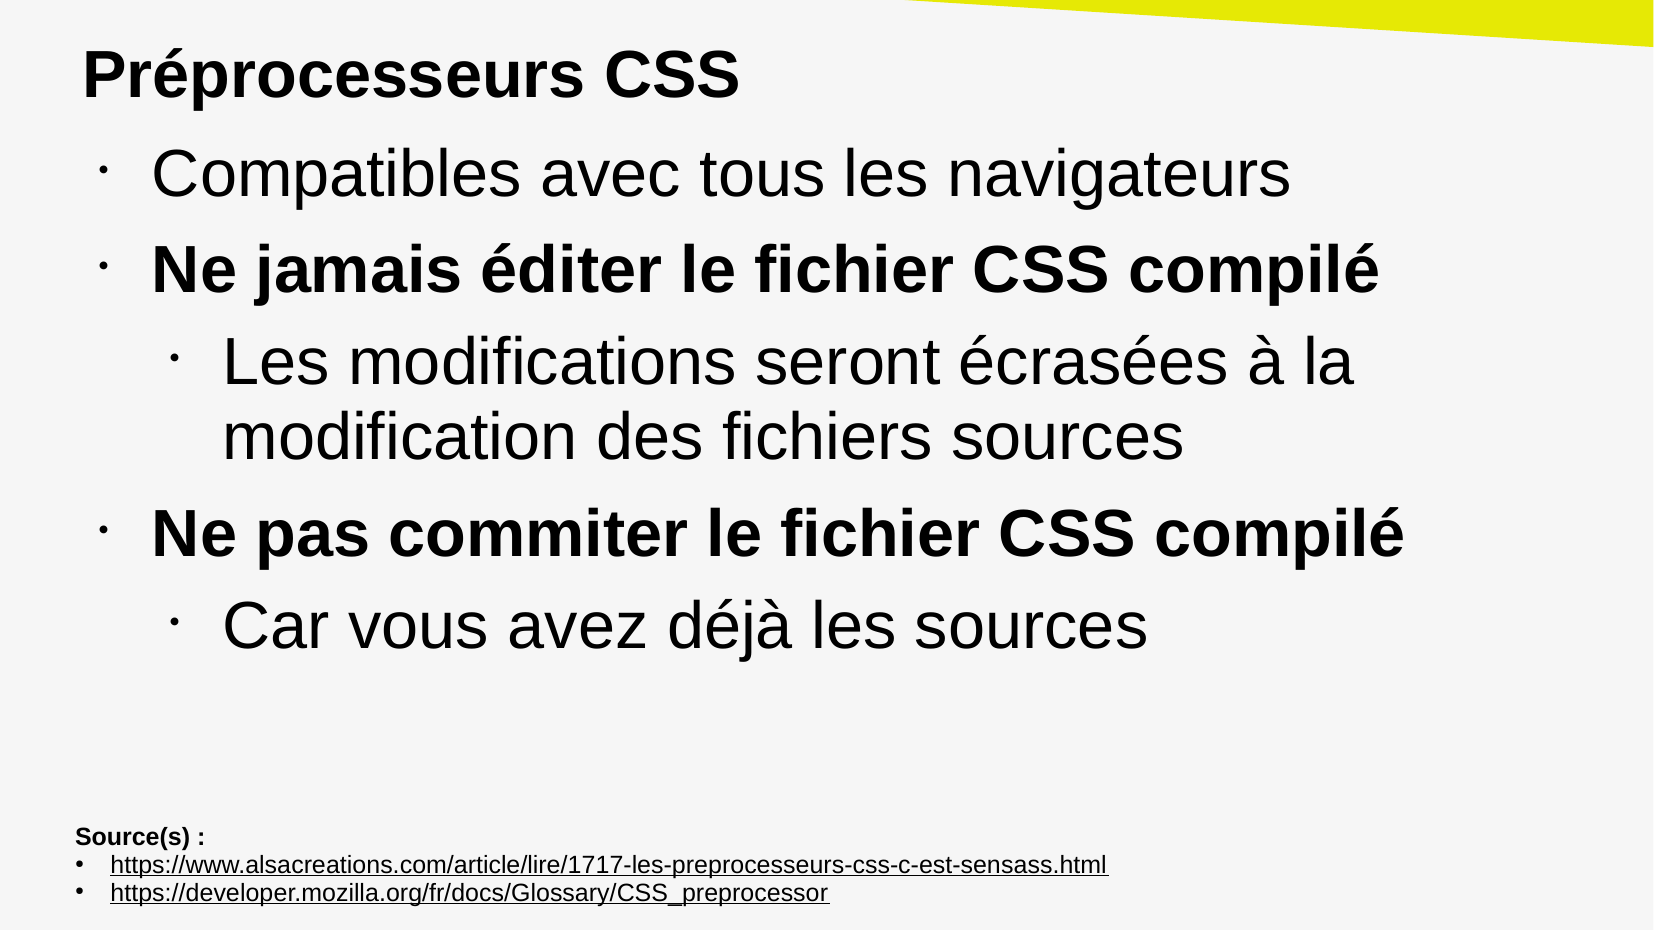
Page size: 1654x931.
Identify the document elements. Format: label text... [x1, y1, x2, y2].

text_box Source(s) : https://www.alsacreations.com/article/lire/1717-les-preprocesseurs-css-c-est-sensass.html https://developer.mozilla.org/fr/docs/Glossary/CSS_preprocessor [60, 815, 1546, 929]
title Préprocesseurs CSS [82, 37, 1571, 114]
text_box [904, 0, 1654, 48]
list Compatibles avec tous les navigateurs Ne jamais éditer le fichier CSS compilé Les modifications seront écrasées à la modification des fichiers sources Ne pas commiter le fichier CSS compilé Car vous avez déjà les sources [80, 135, 1620, 709]
